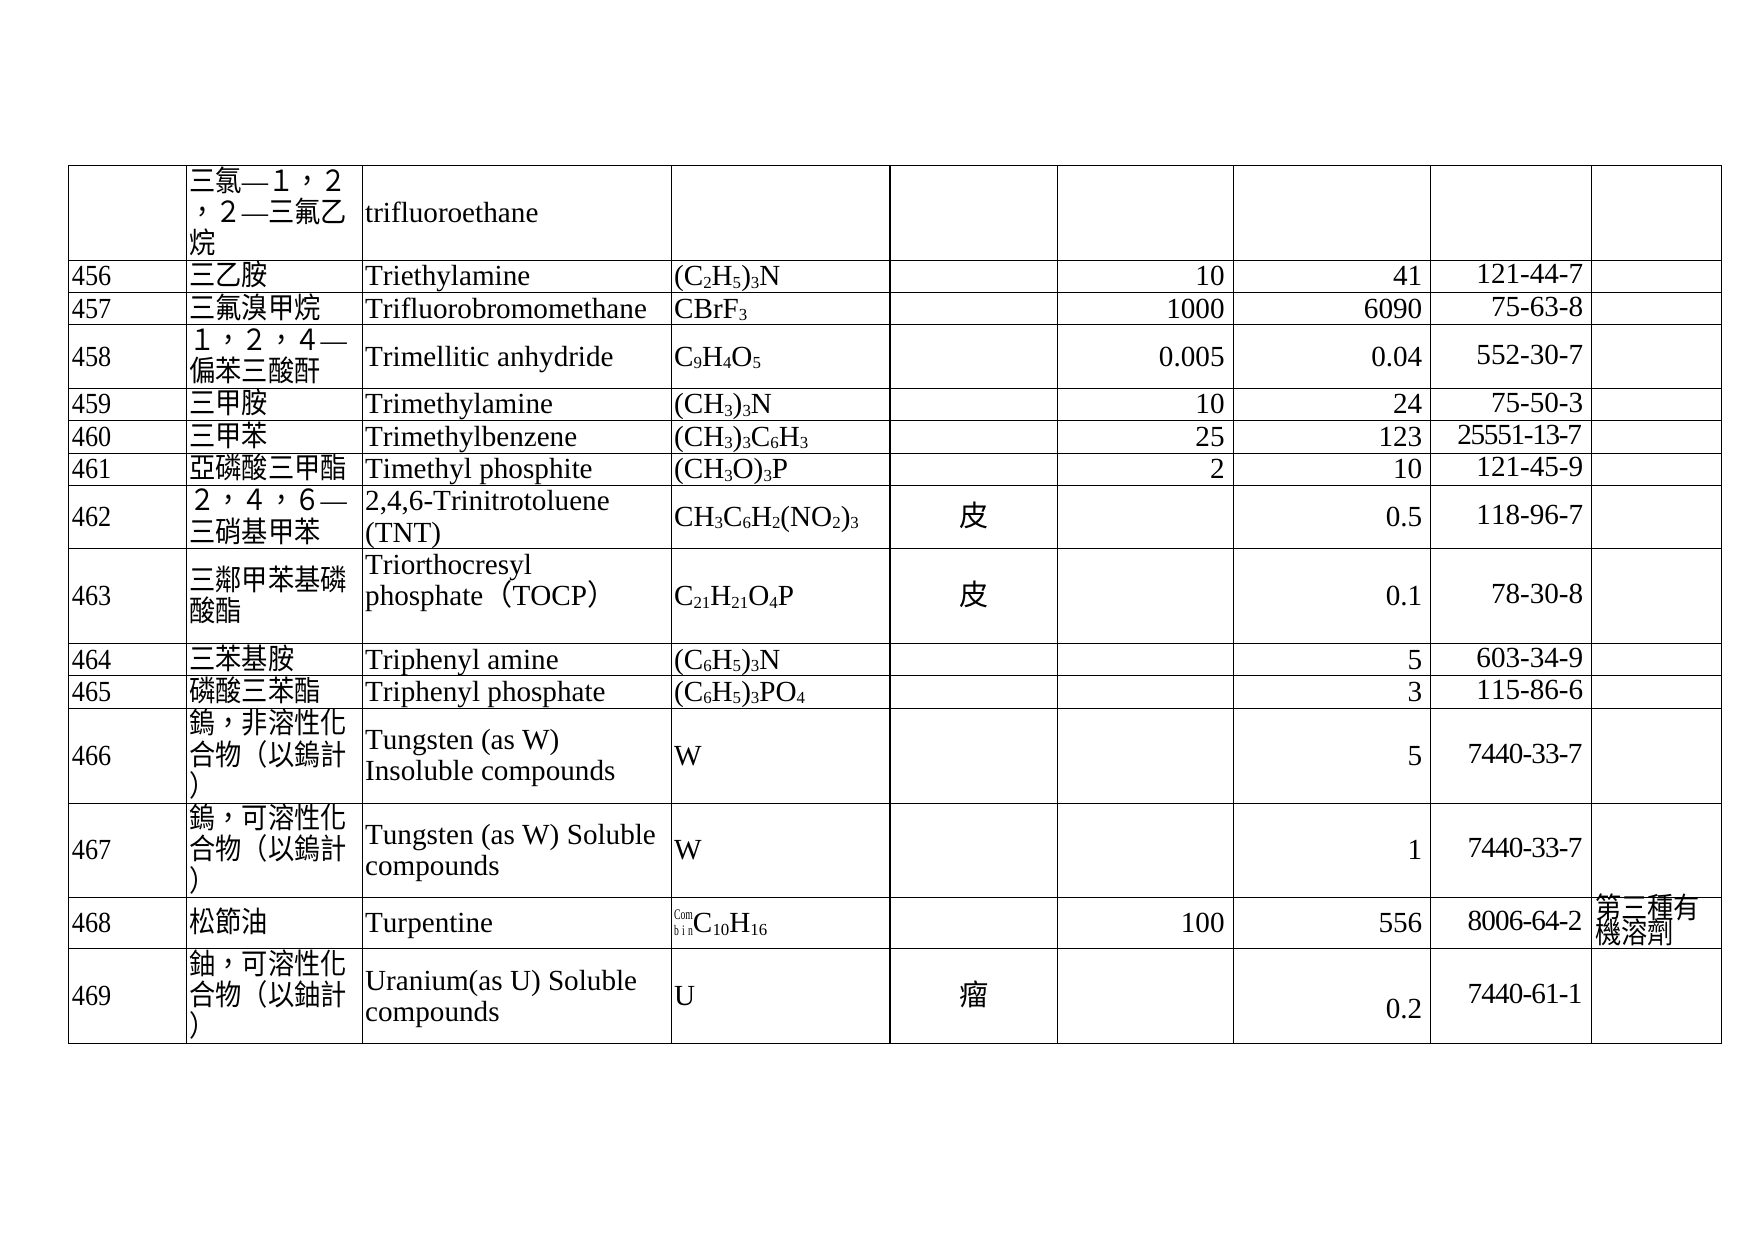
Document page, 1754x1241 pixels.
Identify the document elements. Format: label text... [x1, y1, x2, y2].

table_cell [891, 709, 1057, 802]
table_cell １，２，４—偏苯三酸酐 [187, 325, 362, 388]
table_cell 2,4,6-Trinitrotoluene (TNT) [363, 486, 671, 548]
table_cell [1592, 804, 1721, 897]
table_cell 亞磷酸三甲酯 [187, 454, 362, 485]
table_cell Turpentine [363, 898, 671, 948]
table_cell Uranium(as U) Soluble compounds [363, 949, 671, 1043]
table_cell (C6H5)3N [672, 644, 889, 675]
table_cell (C2H5)3N [672, 261, 889, 292]
table_cell 5 [1234, 644, 1430, 675]
table_cell U [672, 949, 889, 1043]
table_cell 7440-33-7 [1431, 804, 1591, 897]
table_cell 459 [69, 389, 186, 420]
table_cell 鎢，可溶性化合物（以鎢計） [187, 804, 362, 897]
table_cell [1592, 166, 1721, 260]
table_cell 556 [1234, 898, 1430, 948]
table_cell [1592, 486, 1721, 548]
table_cell 三氟溴甲烷 [187, 293, 362, 324]
table_cell [1058, 486, 1233, 548]
table_cell [69, 166, 186, 260]
table_cell [672, 166, 889, 260]
table_cell 121-44-7 [1431, 261, 1591, 292]
table_cell 7440-61-1 [1431, 949, 1591, 1043]
table_cell 0.5 [1234, 486, 1430, 548]
table_cell 552-30-7 [1431, 325, 1591, 388]
table_cell [1592, 325, 1721, 388]
table_cell 10 [1234, 454, 1430, 485]
table_cell 磷酸三苯酯 [187, 676, 362, 708]
table_cell [891, 644, 1057, 675]
table_cell Trimethylbenzene [363, 421, 671, 452]
table_cell 25 [1058, 421, 1233, 452]
table_cell Trimethylamine [363, 389, 671, 420]
table_cell [1592, 676, 1721, 708]
table_cell 0.2 [1234, 949, 1430, 1043]
table_cell 0.005 [1058, 325, 1233, 388]
table_cell 三苯基胺 [187, 644, 362, 675]
table_cell 鈾，可溶性化合物（以鈾計） [187, 949, 362, 1043]
table_cell 41 [1234, 261, 1430, 292]
table_cell [1234, 166, 1430, 260]
table_cell [891, 454, 1057, 485]
table_cell Timethyl phosphite [363, 454, 671, 485]
table_cell 0.1 [1234, 549, 1430, 643]
table_cell 100 [1058, 898, 1233, 948]
table_cell 2 [1058, 454, 1233, 485]
table_cell 24 [1234, 389, 1430, 420]
table_cell 466 [69, 709, 186, 802]
table_cell 123 [1234, 421, 1430, 452]
table_cell 皮 [891, 549, 1057, 643]
table_cell [891, 898, 1057, 948]
table_cell 6090 [1234, 293, 1430, 324]
table_cell [1431, 166, 1591, 260]
table_cell 118-96-7 [1431, 486, 1591, 548]
table_cell 10 [1058, 389, 1233, 420]
table_cell 瘤 [891, 949, 1057, 1043]
table_cell 1 [1234, 804, 1430, 897]
table_cell 皮 [891, 486, 1057, 548]
table_cell 1000 [1058, 293, 1233, 324]
table_cell 10 [1058, 261, 1233, 292]
table_cell [891, 421, 1057, 452]
table_cell Trifluorobromomethane [363, 293, 671, 324]
table_cell [1592, 261, 1721, 292]
table_cell [891, 293, 1057, 324]
table_cell 75-50-3 [1431, 389, 1591, 420]
table_cell CBrF3 [672, 293, 889, 324]
table_cell 468 [69, 898, 186, 948]
table_cell Triorthocresyl phosphate（TOCP） [363, 549, 671, 643]
table_cell Triphenyl phosphate [363, 676, 671, 708]
table_cell [1592, 644, 1721, 675]
table_cell 7440-33-7 [1431, 709, 1591, 802]
table_cell 460 [69, 421, 186, 452]
table_cell [891, 804, 1057, 897]
table_cell C9H4O5 [672, 325, 889, 388]
table_cell 三甲胺 [187, 389, 362, 420]
table_cell [1058, 676, 1233, 708]
table_cell 8006-64-2 [1431, 898, 1591, 948]
table_cell 三甲苯 [187, 421, 362, 452]
table_cell 462 [69, 486, 186, 548]
table_cell 鎢，非溶性化合物（以鎢計） [187, 709, 362, 802]
table_cell 三乙胺 [187, 261, 362, 292]
table_cell [1058, 949, 1233, 1043]
table_cell [1592, 293, 1721, 324]
table_cell 5 [1234, 709, 1430, 802]
table_cell C21H21O4P [672, 549, 889, 643]
table_cell [891, 676, 1057, 708]
table_cell 464 [69, 644, 186, 675]
table_cell CombinC10H16 [672, 898, 889, 948]
table_cell 25551-13-7 [1431, 421, 1591, 452]
table_cell [1058, 644, 1233, 675]
table_cell [891, 261, 1057, 292]
table_cell [1058, 804, 1233, 897]
table_cell [1058, 549, 1233, 643]
table_cell 0.04 [1234, 325, 1430, 388]
table_cell W [672, 709, 889, 802]
table_cell 121-45-9 [1431, 454, 1591, 485]
table_cell [891, 389, 1057, 420]
table_cell 3 [1234, 676, 1430, 708]
table_cell 469 [69, 949, 186, 1043]
table_cell W [672, 804, 889, 897]
table_cell 461 [69, 454, 186, 485]
table_cell (C6H5)3PO4 [672, 676, 889, 708]
table_cell 松節油 [187, 898, 362, 948]
table_cell Trimellitic anhydride [363, 325, 671, 388]
table_cell [1592, 454, 1721, 485]
table_cell 75-63-8 [1431, 293, 1591, 324]
table_cell [1592, 949, 1721, 1043]
table_cell [1592, 389, 1721, 420]
table_cell 三氯—１，２，２—三氟乙烷 [187, 166, 362, 260]
table_cell 603-34-9 [1431, 644, 1591, 675]
table_cell (CH3)3C6H3 [672, 421, 889, 452]
table_cell 458 [69, 325, 186, 388]
table_cell 三鄰甲苯基磷酸酯 [187, 549, 362, 643]
table_cell 463 [69, 549, 186, 643]
table_cell 78-30-8 [1431, 549, 1591, 643]
table_cell Triethylamine [363, 261, 671, 292]
table_cell [1592, 421, 1721, 452]
table_cell 第三種有機溶劑 [1592, 898, 1721, 948]
table_cell 467 [69, 804, 186, 897]
table_cell 456 [69, 261, 186, 292]
table_cell trifluoroethane [363, 166, 671, 260]
table_cell (CH3)3N [672, 389, 889, 420]
table_cell 465 [69, 676, 186, 708]
table_cell [891, 325, 1057, 388]
table_cell CH3C6H2(NO2)3 [672, 486, 889, 548]
table_cell [1058, 166, 1233, 260]
table_cell Tungsten (as W) Insoluble compounds [363, 709, 671, 802]
table_cell [891, 166, 1057, 260]
table_cell 115-86-6 [1431, 676, 1591, 708]
table_cell Tungsten (as W) Soluble compounds [363, 804, 671, 897]
table_cell ２，４，６—三硝基甲苯 [187, 486, 362, 548]
table_cell 457 [69, 293, 186, 324]
table_cell [1592, 709, 1721, 802]
table_cell [1592, 549, 1721, 643]
table_cell [1058, 709, 1233, 802]
table_cell Triphenyl amine [363, 644, 671, 675]
table_cell (CH3O)3P [672, 454, 889, 485]
